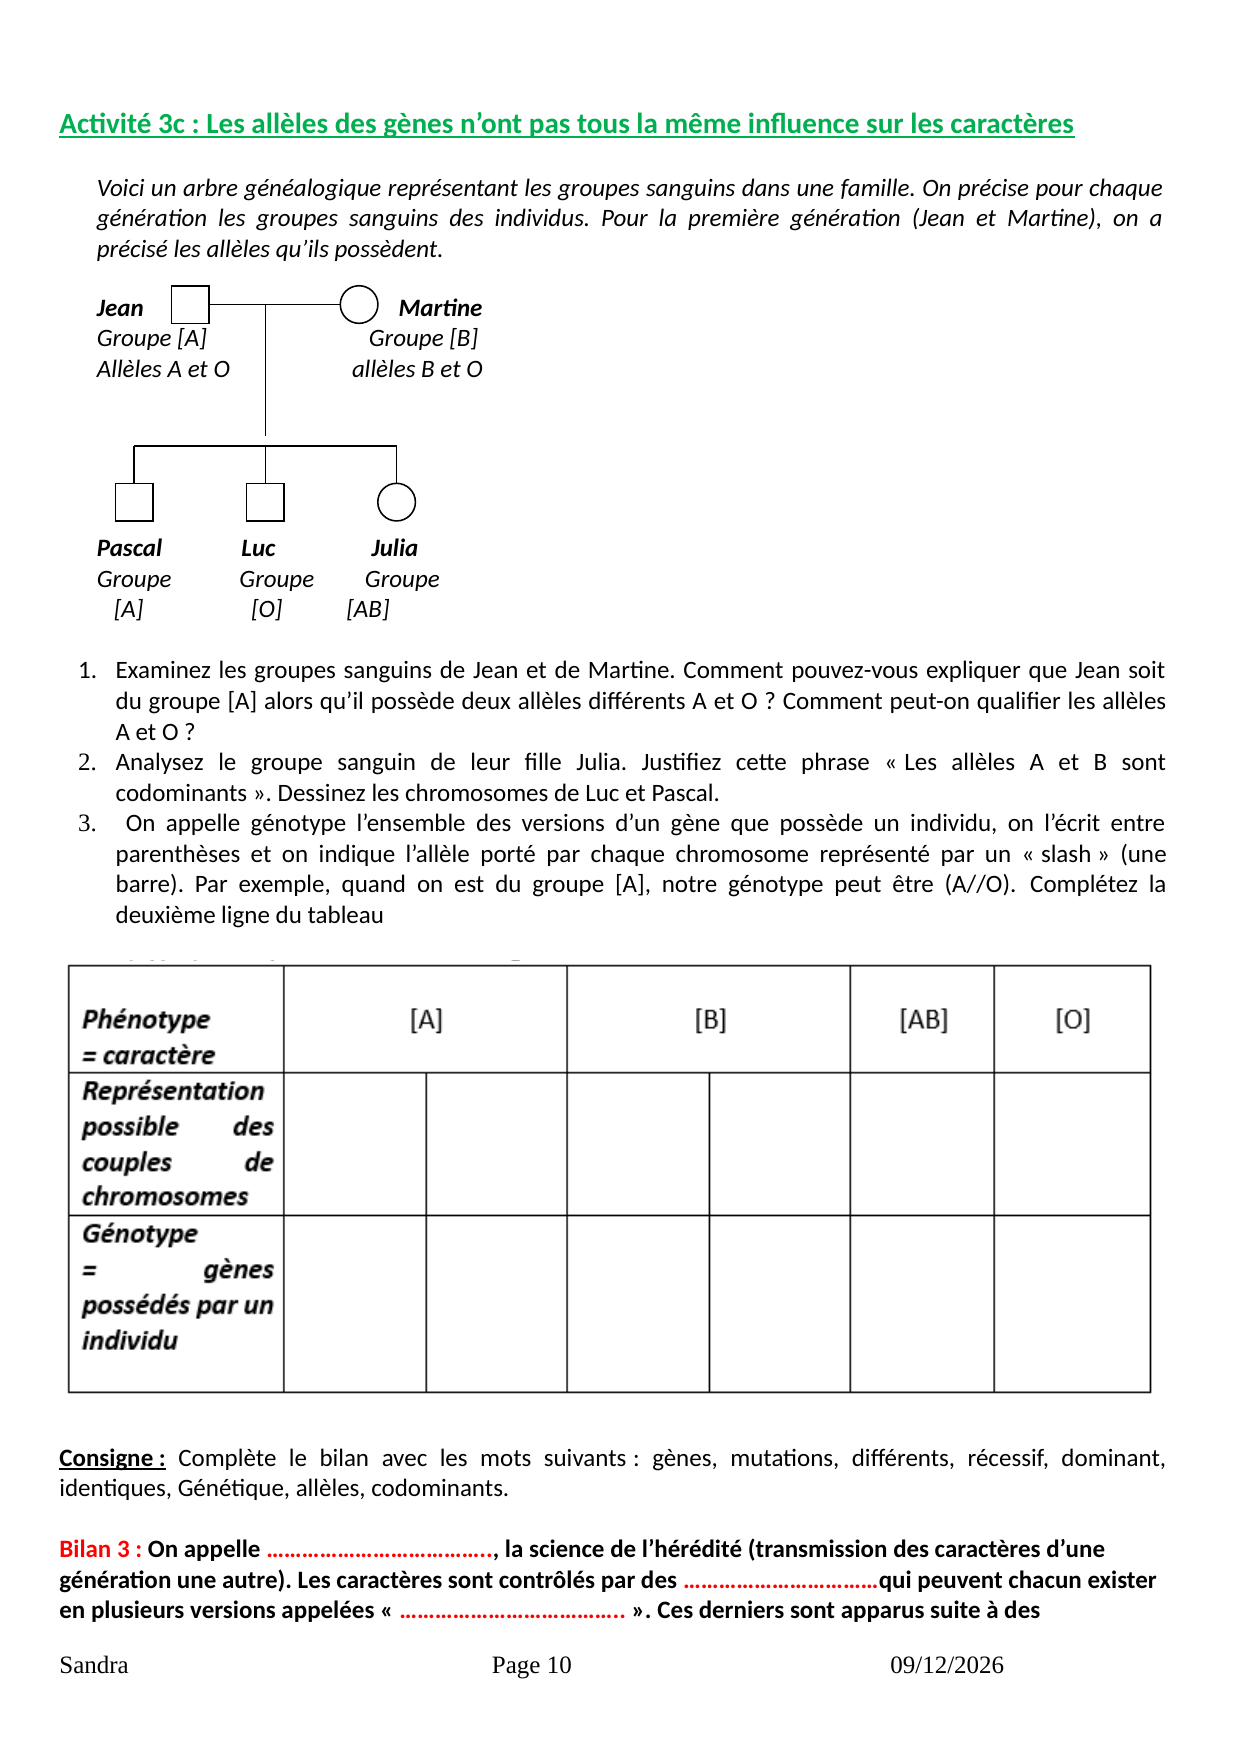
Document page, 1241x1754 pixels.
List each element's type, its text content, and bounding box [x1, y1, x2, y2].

text Groupe [B] [266, 322, 1167, 353]
text Voici un arbre généalogique représentant les groupes sanguins dans une famille. On précise pour chaque génération les groupes sanguins des individus. Pour la première génération (Jean et Martine), on a précisé les allèles qu’ils possèdent. [97, 172, 1167, 263]
text Bilan 3 : On appelle ……………………………….., la science de l’hérédité (transmission des caractères d’une génération une autre). Les caractères sont contrôlés par des ……………………………qui peuvent chacun exister en plusieurs versions appelées « ……………………………….. ». Ces derniers sont apparus suite à des [59, 1534, 1167, 1625]
text Martine [370, 292, 1167, 322]
text Groupe [A] [97, 322, 265, 353]
text [210, 292, 343, 304]
list On appelle génotype l’ensemble des versions d’un gène que possède un individu, on l’écrit entre parenthèses et on indique l’allèle porté par chaque chromosome représenté par un « slash » (une barre). Par exemple, quand on est du groupe [A], notre génotype peut être (A//O). Complétez la deuxième ligne du tableau [78, 807, 1167, 929]
text Groupe Groupe Groupe [97, 563, 1167, 594]
text [266, 305, 348, 322]
text Pascal Luc Julia [97, 533, 1167, 563]
text Jean [97, 292, 171, 322]
text [210, 305, 265, 322]
text allèles B et O [266, 353, 1167, 383]
list Analysez le groupe sanguin de leur fille Julia. Justifiez cette phrase « Les allèles A et B sont codominants ». Dessinez les chromosomes de Luc et Pascal. [78, 746, 1167, 807]
text Allèles A et O [97, 353, 265, 383]
text [A] [O] [AB] [97, 594, 1167, 624]
text Activité 3c : Les allèles des gènes n’ont pas tous la même influence sur les caractères [59, 106, 1167, 141]
list Examinez les groupes sanguins de Jean et de Martine. Comment pouvez-vous expliquer que Jean soit du groupe [A] alors qu’il possède deux allèles différents A et O ? Comment peut-on qualifier les allèles A et O ? [78, 655, 1167, 746]
text Consigne : Complète le bilan avec les mots suivants : gènes, mutations, différents, récessif, dominant, identiques, Génétique, allèles, codominants. [59, 1442, 1167, 1503]
